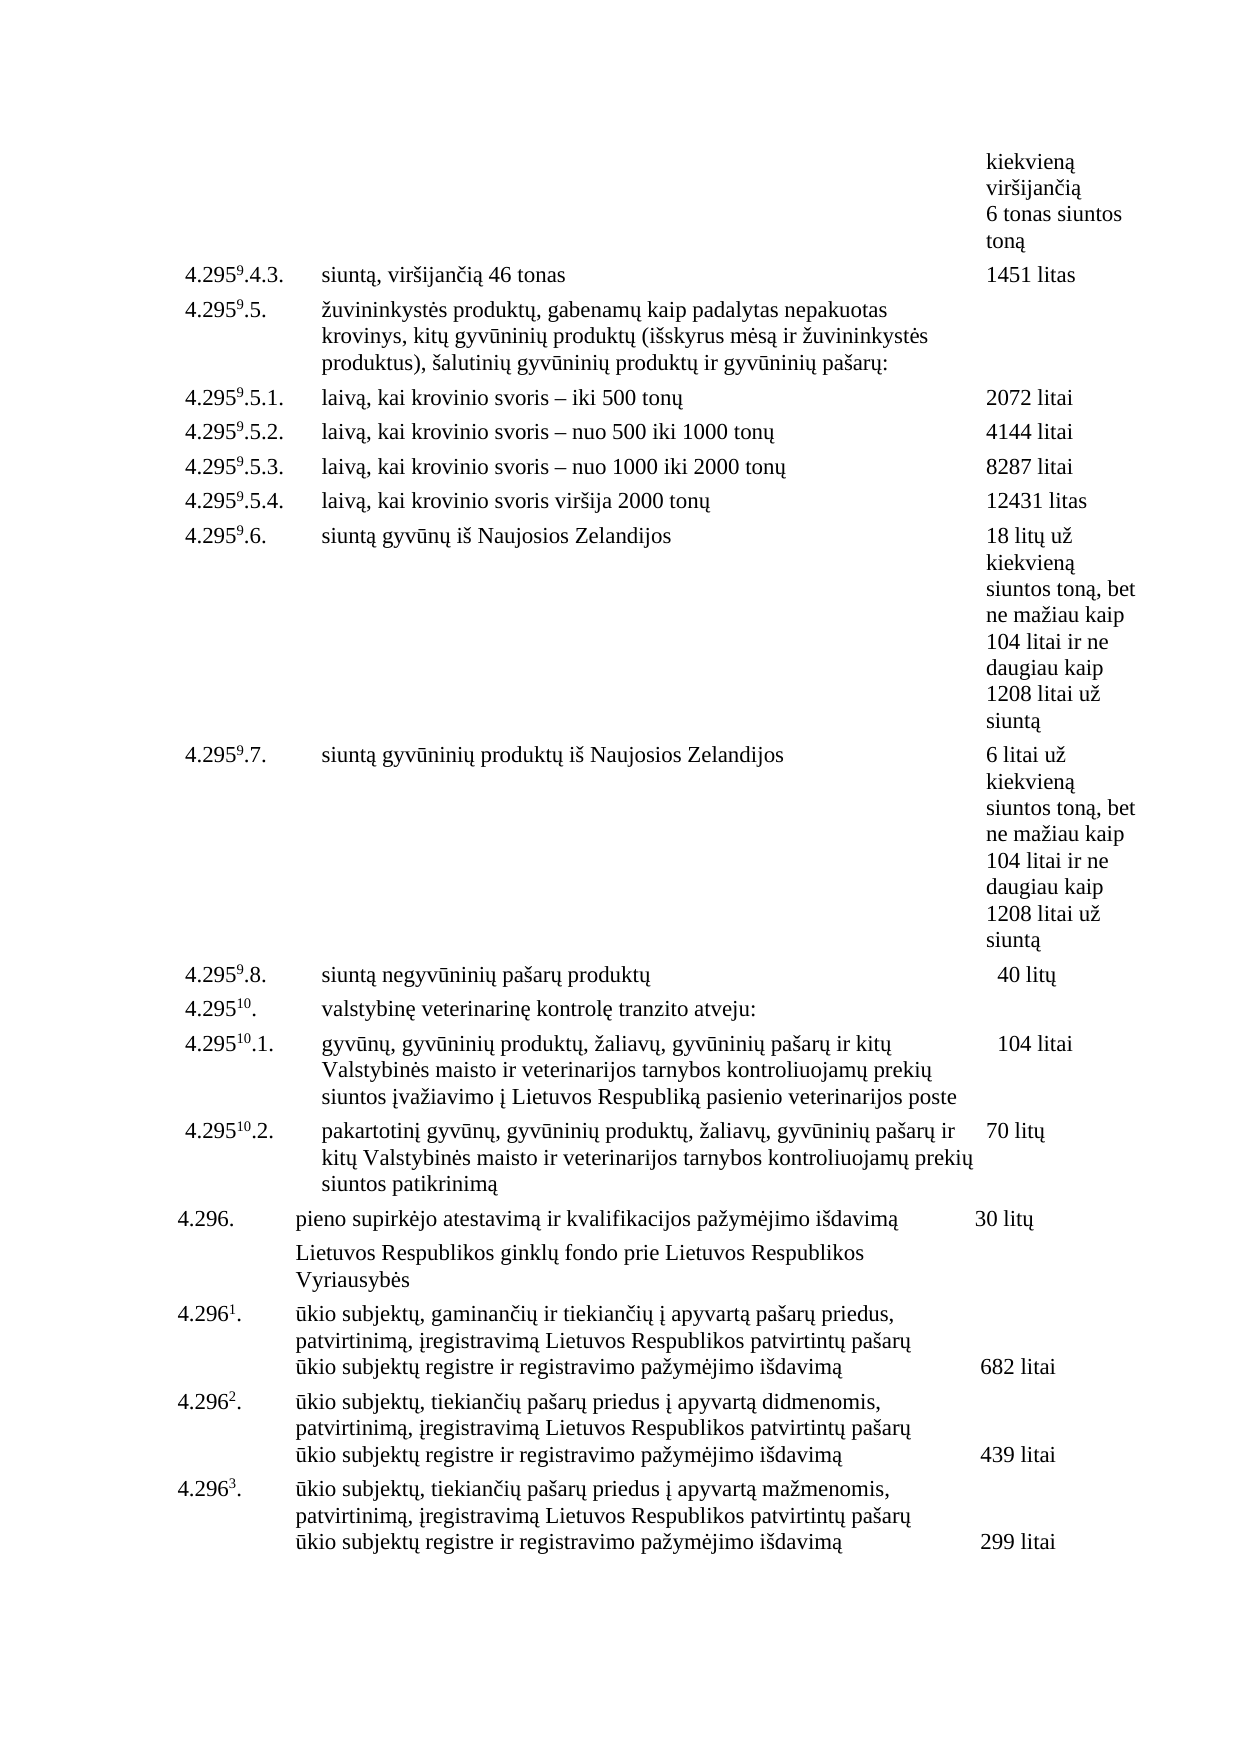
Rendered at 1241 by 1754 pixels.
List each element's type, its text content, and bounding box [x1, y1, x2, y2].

table_cell 1451 litas [986, 261, 1148, 296]
text 4.2963. ūkio subjektų, tiekiančių pašarų priedus į apyvartą mažmenomis, patvirtinimą, įregistravimą Lietuvos Respublikos patvirtintų pašarų ūkio subjektų registre ir registravimo pažymėjimo išdavimą 299 litai [177, 1475, 1122, 1554]
table_cell [986, 995, 1148, 1030]
table_cell siuntą gyvūninių produktų iš Naujosios Zelandijos [321, 741, 986, 961]
table_cell valstybinę veterinarinę kontrolę tranzito atveju: [321, 995, 986, 1030]
table_cell gyvūnų, gyvūninių produktų, žaliavų, gyvūninių pašarų ir kitų Valstybinės maisto ir veterinarijos tarnybos kontroliuojamų prekių siuntos įvažiavimo į Lietuvos Respubliką pasienio veterinarijos poste [321, 1030, 986, 1117]
table_cell 4.29510.2. [174, 1118, 321, 1205]
table_cell [986, 296, 1148, 383]
table_cell 4.2959.7. [174, 741, 321, 961]
table_cell 4.2959.5.2. [174, 418, 321, 453]
table_cell siuntą, viršijančią 46 tonas [321, 261, 986, 296]
table_cell 4.2959.4.3. [174, 261, 321, 296]
table_cell 4.2959.6. [174, 522, 321, 741]
table_cell 2072 litai [986, 384, 1148, 418]
table_cell laivą, kai krovinio svoris viršija 2000 tonų [321, 488, 986, 522]
table_cell laivą, kai krovinio svoris – nuo 500 iki 1000 tonų [321, 418, 986, 453]
table_cell 6 litai už kiekvieną siuntos toną, bet ne mažiau kaip 104 litai ir ne daugiau kaip 1208 litai už siuntą [986, 741, 1148, 961]
table_cell kiekvieną viršijančią 6 tonas siuntos toną [986, 148, 1148, 261]
table_cell [174, 148, 321, 261]
table_cell 40 litų [986, 961, 1148, 995]
table_cell 18 litų už kiekvieną siuntos toną, bet ne mažiau kaip 104 litai ir ne daugiau kaip 1208 litai už siuntą [986, 522, 1148, 741]
table_cell žuvininkystės produktų, gabenamų kaip padalytas nepakuotas krovinys, kitų gyvūninių produktų (išskyrus mėsą ir žuvininkystės produktus), šalutinių gyvūninių produktų ir gyvūninių pašarų: [321, 296, 986, 383]
table_cell 4.29510. [174, 995, 321, 1030]
table_cell 104 litai [986, 1030, 1148, 1117]
table_cell siuntą gyvūnų iš Naujosios Zelandijos [321, 522, 986, 741]
table_cell siuntą negyvūninių pašarų produktų [321, 961, 986, 995]
table_cell 12431 litas [986, 488, 1148, 522]
table_cell [321, 148, 986, 261]
table_cell 70 litų [986, 1118, 1148, 1205]
table_cell 4.29510.1. [174, 1030, 321, 1117]
table_cell 4.2959.5.3. [174, 453, 321, 488]
table_cell laivą, kai krovinio svoris – iki 500 tonų [321, 384, 986, 418]
table_cell 8287 litai [986, 453, 1148, 488]
table_cell 4.2959.5. [174, 296, 321, 383]
table_cell 4.2959.5.1. [174, 384, 321, 418]
text Lietuvos Respublikos ginklų fondo prie Lietuvos Respublikos Vyriausybės [177, 1239, 945, 1292]
table_cell laivą, kai krovinio svoris – nuo 1000 iki 2000 tonų [321, 453, 986, 488]
text 4.296. pieno supirkėjo atestavimą ir kvalifikacijos pažymėjimo išdavimą 30 litų [177, 1205, 1122, 1231]
table_cell 4.2959.8. [174, 961, 321, 995]
table_cell pakartotinį gyvūnų, gyvūninių produktų, žaliavų, gyvūninių pašarų ir kitų Valstybinės maisto ir veterinarijos tarnybos kontroliuojamų prekių siuntos patikrinimą [321, 1118, 986, 1205]
text 4.2962. ūkio subjektų, tiekiančių pašarų priedus į apyvartą didmenomis, patvirtinimą, įregistravimą Lietuvos Respublikos patvirtintų pašarų ūkio subjektų registre ir registravimo pažymėjimo išdavimą 439 litai [177, 1388, 1122, 1467]
table_cell 4.2959.5.4. [174, 488, 321, 522]
text 4.2961. ūkio subjektų, gaminančių ir tiekiančių į apyvartą pašarų priedus, patvirtinimą, įregistravimą Lietuvos Respublikos patvirtintų pašarų ūkio subjektų registre ir registravimo pažymėjimo išdavimą 682 litai [177, 1301, 1122, 1379]
table_cell 4144 litai [986, 418, 1148, 453]
